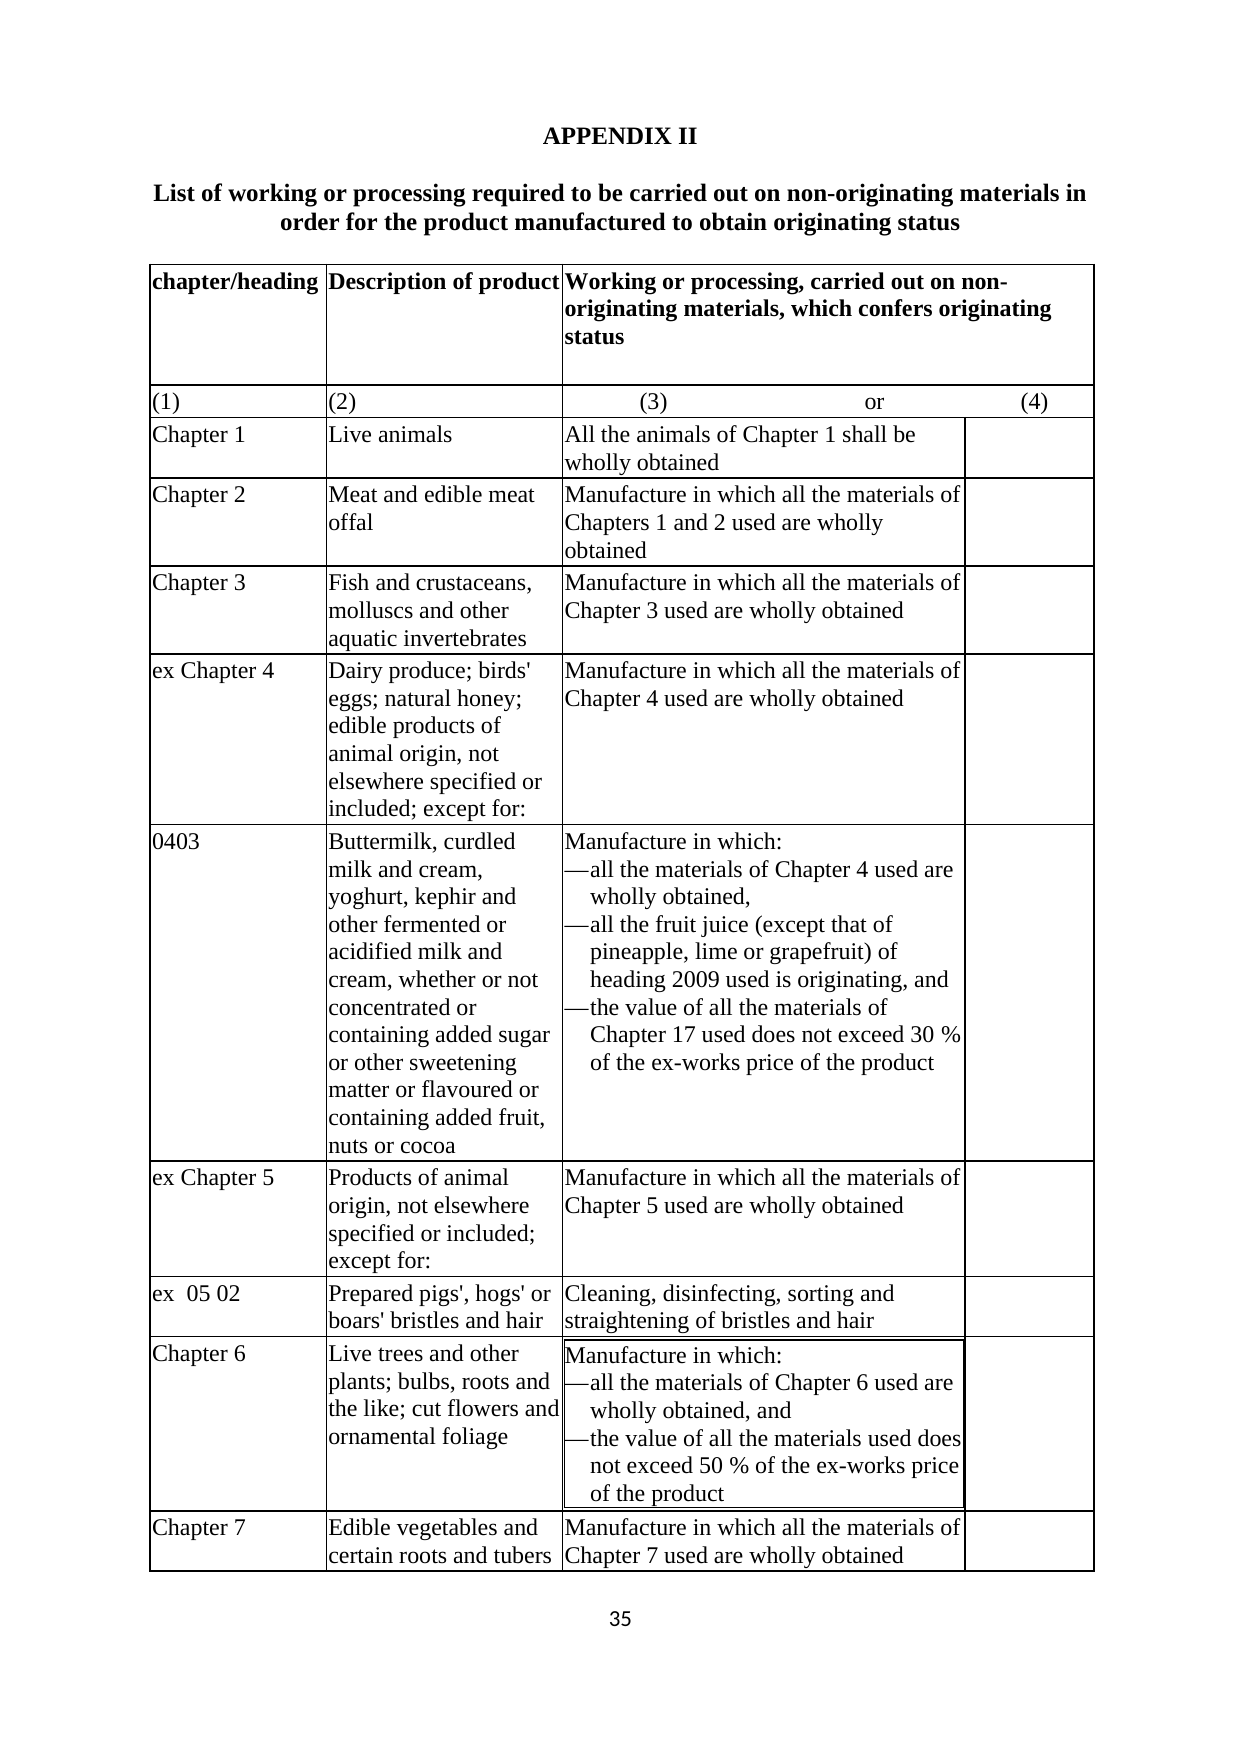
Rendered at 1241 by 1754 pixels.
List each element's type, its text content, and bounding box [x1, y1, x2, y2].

table_cell Chapter 7 [151, 1512, 326, 1570]
table_cell Buttermilk, curdled milk and cream, yoghurt, kephir and other fermented or acidified milk and cream, whether or not concentrated or containing added sugar or other sweetening matter or flavoured or containing added fruit, nuts or cocoa [327, 825, 562, 1160]
table_header — [565, 1368, 590, 1423]
table_cell [966, 1277, 1093, 1336]
table_cell 0403 [151, 825, 326, 1160]
table_header all the fruit juice (except that of pineapple, lime or grapefruit) of heading 2009 used is originating, and [590, 910, 963, 993]
table_cell Chapter 1 [151, 418, 326, 477]
table_cell Manufacture in which all the materials of Chapters 1 and 2 used are wholly obtained [563, 479, 964, 565]
table_header Description of product [327, 265, 562, 384]
table_header — [564, 855, 590, 910]
table_cell Live trees and other plants; bulbs, roots and the like; cut flowers and ornamental foliage [327, 1337, 562, 1510]
table_cell Manufacture in which all the materials of Chapter 5 used are wholly obtained [563, 1162, 964, 1276]
table_cell (2) [327, 386, 562, 417]
table_header Manufacture in which: [565, 1341, 963, 1368]
table_cell [966, 655, 1093, 824]
table_cell Chapter 6 [151, 1337, 326, 1510]
table_cell Products of animal origin, not elsewhere specified or included; except for: [327, 1162, 562, 1276]
table_cell [563, 351, 965, 384]
table_cell [966, 1512, 1093, 1570]
table_cell Edible vegetables and certain roots and tubers [327, 1512, 562, 1570]
table_cell Cleaning, disinfecting, sorting and straightening of bristles and hair [563, 1277, 964, 1336]
table_cell (3) or (4) [563, 386, 1093, 417]
table_header chapter/heading [151, 265, 326, 384]
table_header Working or processing, carried out on non-originating materials, which confers originating status [563, 265, 1093, 351]
table_cell ex Chapter 4 [151, 655, 326, 824]
table_cell Manufacture in which all the materials of Chapter 7 used are wholly obtained [563, 1512, 964, 1570]
table_header — [564, 910, 590, 993]
table_header the value of all the materials used does not exceed 50 % of the ex-works price of the product [590, 1424, 963, 1506]
table_cell Manufacture in which: [563, 825, 964, 1160]
table_header the value of all the materials of Chapter 17 used does not exceed 30 % of the ex-works price of the product [590, 993, 963, 1075]
table_cell Prepared pigs', hogs' or boars' bristles and hair [327, 1277, 562, 1336]
table_header — [564, 993, 590, 1075]
table_header all the materials of Chapter 4 used are wholly obtained, [590, 855, 963, 910]
table_cell [966, 1337, 1093, 1510]
table_cell [966, 1162, 1093, 1276]
table_cell Manufacture in which all the materials of Chapter 3 used are wholly obtained [563, 567, 964, 653]
table_cell [966, 825, 1093, 1160]
table_cell Chapter 3 [151, 567, 326, 653]
table_cell Meat and edible meat offal [327, 479, 562, 565]
text List of working or processing required to be carried out on non-originating materials in order for the product manufactured to obtain originating status [150, 178, 1090, 236]
table_cell ex 05 02 [151, 1277, 326, 1336]
table_cell Dairy produce; birds' eggs; natural honey; edible products of animal origin, not elsewhere specified or included; except for: [327, 655, 562, 824]
table_cell Manufacture in which all the materials of Chapter 4 used are wholly obtained [563, 655, 964, 824]
table_cell Fish and crustaceans, molluscs and other aquatic invertebrates [327, 567, 562, 653]
table_cell All the animals of Chapter 1 shall be wholly obtained [563, 418, 964, 477]
table_cell ex Chapter 5 [151, 1162, 326, 1276]
text APPENDIX II [150, 121, 1090, 149]
table_header — [565, 1424, 590, 1506]
table_cell [966, 418, 1093, 477]
table_cell Live animals [327, 418, 562, 477]
table_cell (1) [151, 386, 326, 417]
table_cell [966, 567, 1093, 653]
table_header all the materials of Chapter 6 used are wholly obtained, and [590, 1368, 963, 1423]
table_cell [965, 351, 1093, 384]
table_cell Chapter 2 [151, 479, 326, 565]
table_cell [565, 1341, 963, 1507]
table_cell [966, 479, 1093, 565]
